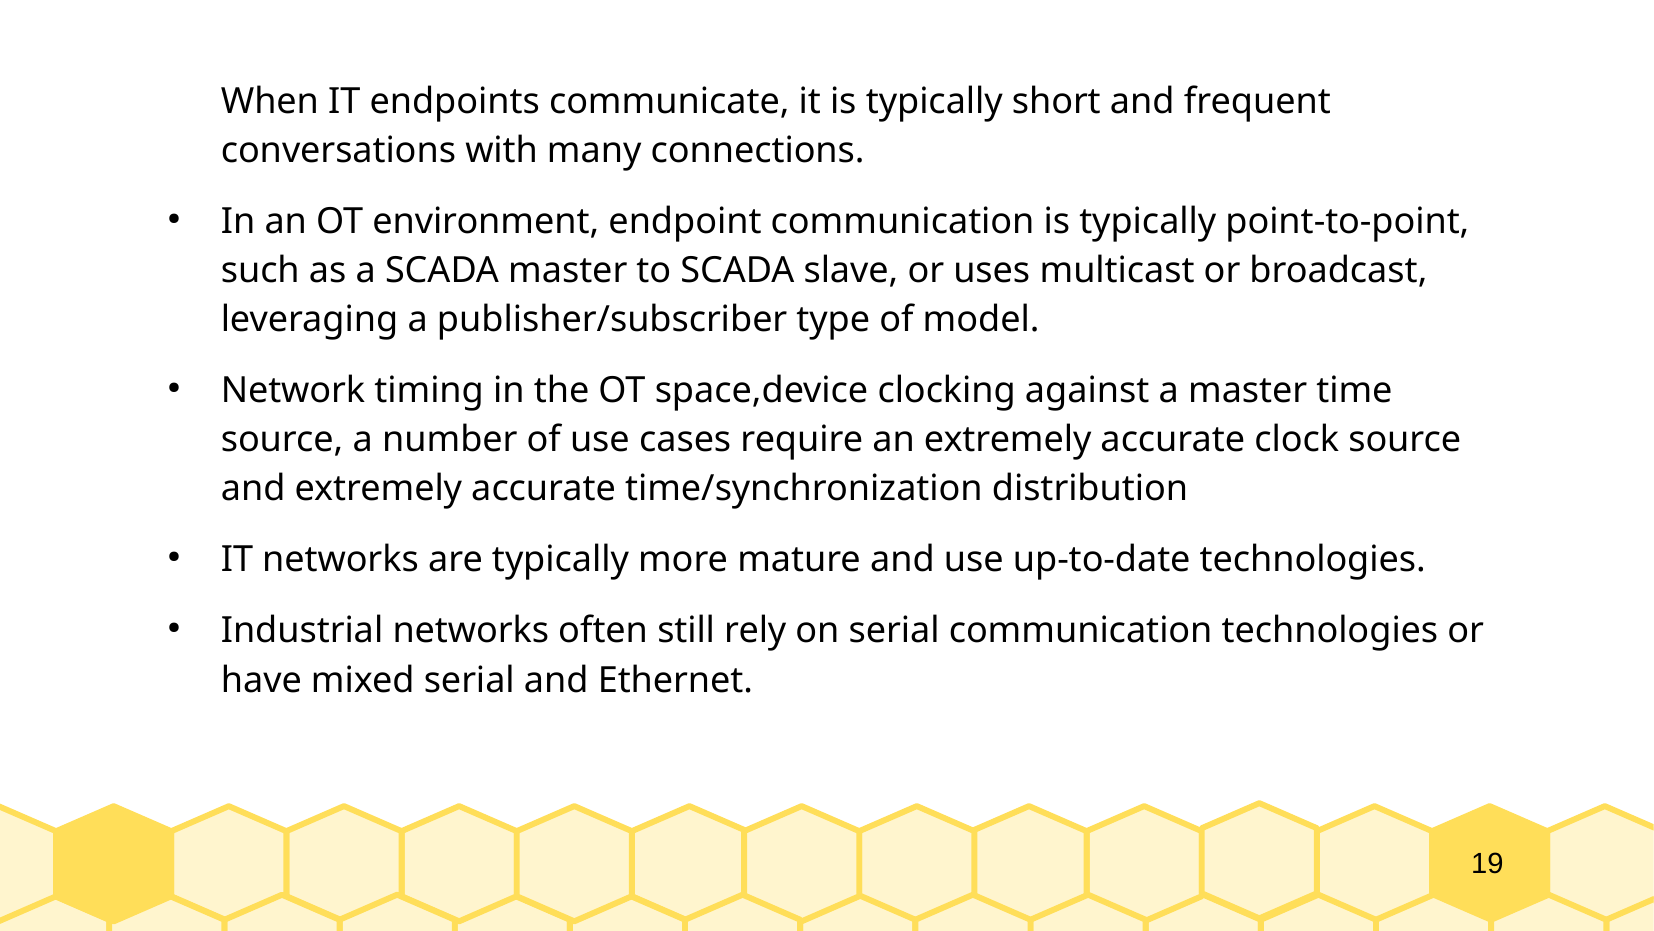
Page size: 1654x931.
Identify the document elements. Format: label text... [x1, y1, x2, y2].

list When IT endpoints communicate, it is typically short and frequent conversations with many connections. In an OT environment, endpoint communication is typically point-to-point, such as a SCADA master to SCADA slave, or uses multicast or broadcast, leveraging a publisher/subscriber type of model. Network timing in the OT space,device clocking against a master time source, a number of use cases require an extremely accurate clock source and extremely accurate time/synchronization distribution IT networks are typically more mature and use up-to-date technologies. Industrial networks often still rely on serial communication technologies or have mixed serial and Ethernet. [150, 75, 1501, 863]
